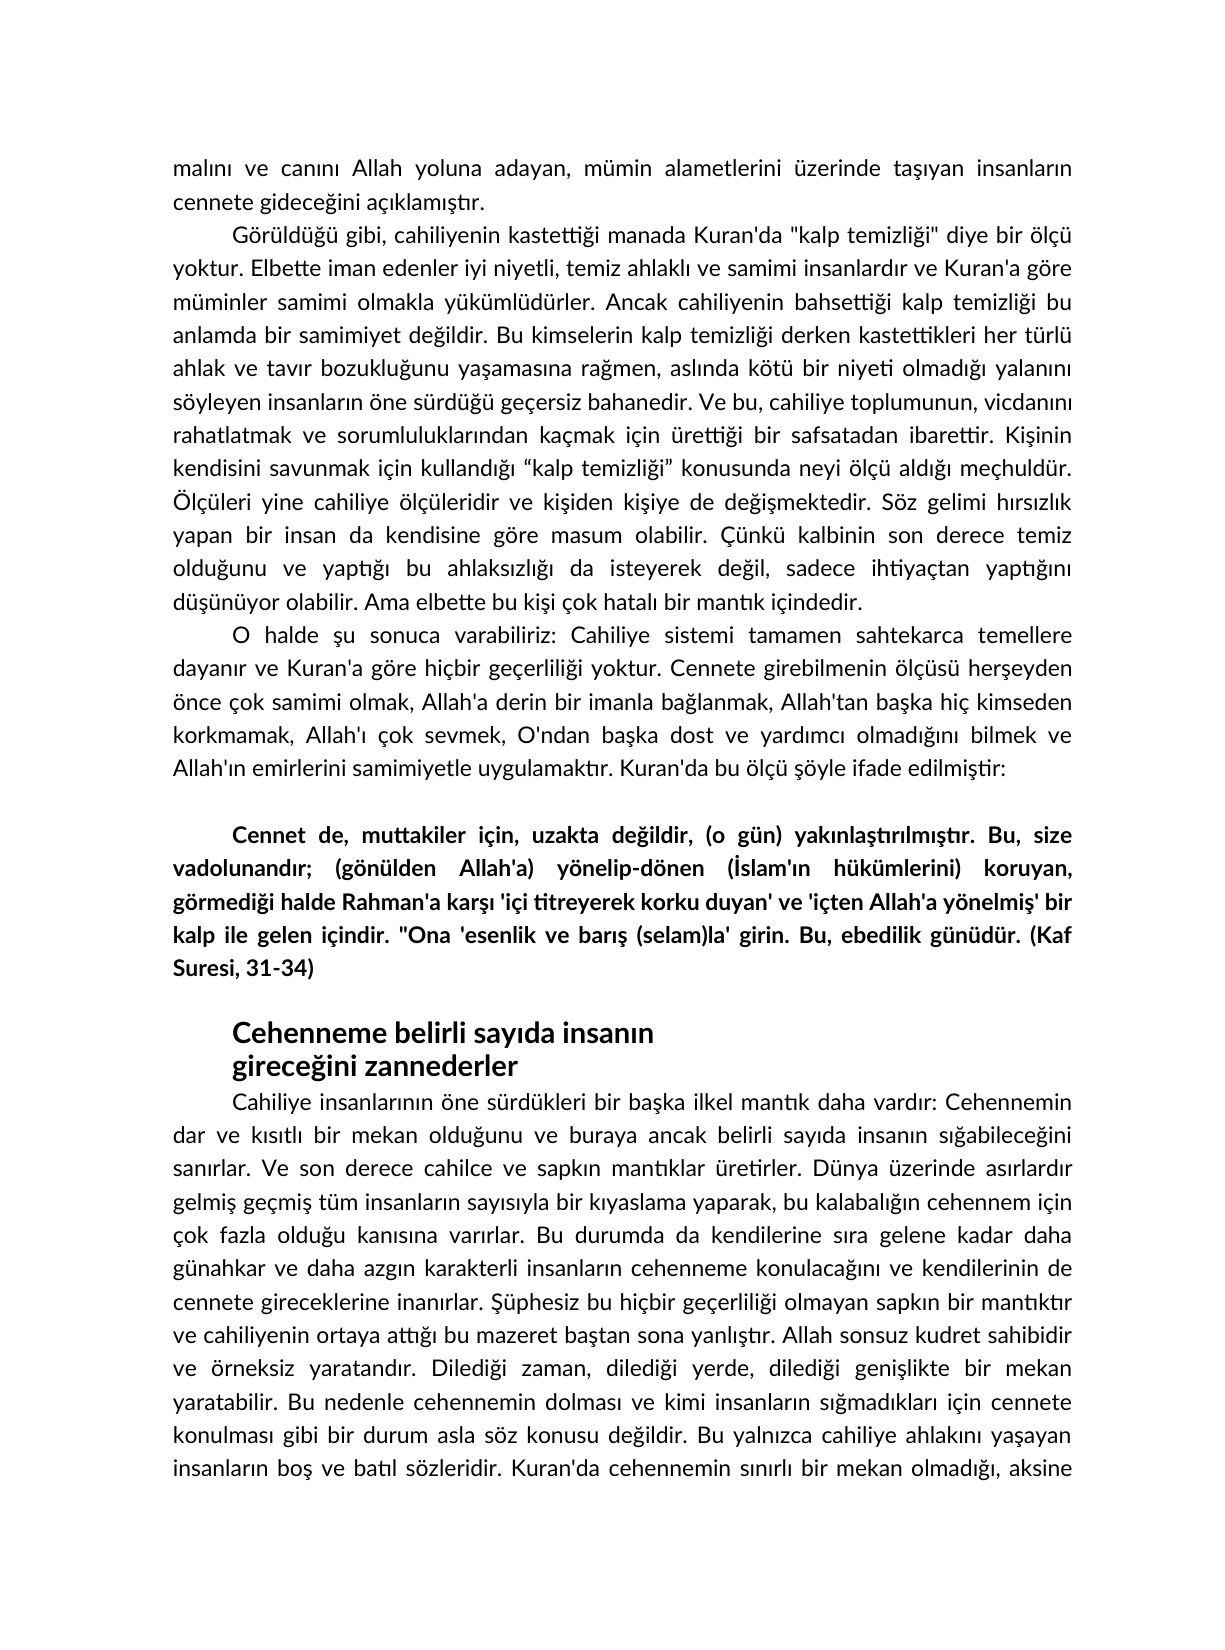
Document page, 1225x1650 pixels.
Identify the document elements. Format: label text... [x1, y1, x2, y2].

text Cahiliye insanlarının öne sürdükleri bir başka ilkel mantık daha vardır: Cehennemin dar ve kısıtlı bir mekan olduğunu ve buraya ancak belirli sayıda insanın sığabileceğini sanırlar. Ve son derece cahilce ve sapkın mantıklar üretirler. Dünya üzerinde asırlardır gelmiş geçmiş tüm insanların sayısıyla bir kıyaslama yaparak, bu kalabalığın cehennem için çok fazla olduğu kanısına varırlar. Bu durumda da kendilerine sıra gelene kadar daha günahkar ve daha azgın karakterli insanların cehenneme konulacağını ve kendilerinin de cennete gireceklerine inanırlar. Şüphesiz bu hiçbir geçerliliği olmayan sapkın bir mantıktır ve cahiliyenin ortaya attığı bu mazeret baştan sona yanlıştır. Allah sonsuz kudret sahibidir ve örneksiz yaratandır. Dilediği zaman, dilediği yerde, dilediği genişlikte bir mekan yaratabilir. Bu nedenle cehennemin dolması ve kimi insanların sığmadıkları için cennete konulması gibi bir durum asla söz konusu değildir. Bu yalnızca cahiliye ahlakını yaşayan insanların boş ve batıl sözleridir. Kuran'da cehennemin sınırlı bir mekan olmadığı, aksine [173, 1083, 1073, 1483]
text malını ve canını Allah yoluna adayan, mümin alametlerini üzerinde taşıyan insanların cennete gideceğini açıklamıştır. [173, 150, 1073, 217]
subtitle gireceğini zannederler [173, 1050, 1073, 1083]
text Görüldüğü gibi, cahiliyenin kastettiği manada Kuran'da "kalp temizliği" diye bir ölçü yoktur. Elbette iman edenler iyi niyetli, temiz ahlaklı ve samimi insanlardır ve Kuran'a göre müminler samimi olmakla yükümlüdürler. Ancak cahiliyenin bahsettiği kalp temizliği bu anlamda bir samimiyet değildir. Bu kimselerin kalp temizliği derken kastettikleri her türlü ahlak ve tavır bozukluğunu yaşamasına rağmen, aslında kötü bir niyeti olmadığı yalanını söyleyen insanların öne sürdüğü geçersiz bahanedir. Ve bu, cahiliye toplumunun, vicdanını rahatlatmak ve sorumluluklarından kaçmak için ürettiği bir safsatadan ibarettir. Kişinin kendisini savunmak için kullandığı “kalp temizliği” konusunda neyi ölçü aldığı meçhuldür. Ölçüleri yine cahiliye ölçüleridir ve kişiden kişiye de değişmektedir. Söz gelimi hırsızlık yapan bir insan da kendisine göre masum olabilir. Çünkü kalbinin son derece temiz olduğunu ve yaptığı bu ahlaksızlığı da isteyerek değil, sadece ihtiyaçtan yaptığını düşünüyor olabilir. Ama elbette bu kişi çok hatalı bir mantık içindedir. [173, 217, 1073, 617]
text Cennet de, muttakiler için, uzakta değildir, (o gün) yakınlaştırılmıştır. Bu, size vadolunandır; (gönülden Allah'a) yönelip-dönen (İslam'ın hükümlerini) koruyan, görmediği halde Rahman'a karşı 'içi titreyerek korku duyan' ve 'içten Allah'a yönelmiş' bir kalp ile gelen içindir. "Ona 'esenlik ve barış (selam)la' girin. Bu, ebedilik günüdür. (Kaf Suresi, 31-34) [173, 817, 1073, 983]
text O halde şu sonuca varabiliriz: Cahiliye sistemi tamamen sahtekarca temellere dayanır ve Kuran'a göre hiçbir geçerliliği yoktur. Cennete girebilmenin ölçüsü herşeyden önce çok samimi olmak, Allah'a derin bir imanla bağlanmak, Allah'tan başka hiç kimseden korkmamak, Allah'ı çok sevmek, O'ndan başka dost ve yardımcı olmadığını bilmek ve Allah'ın emirlerini samimiyetle uygulamaktır. Kuran'da bu ölçü şöyle ifade edilmiştir: [173, 617, 1073, 783]
subtitle Cehenneme belirli sayıda insanın [173, 1017, 1073, 1050]
